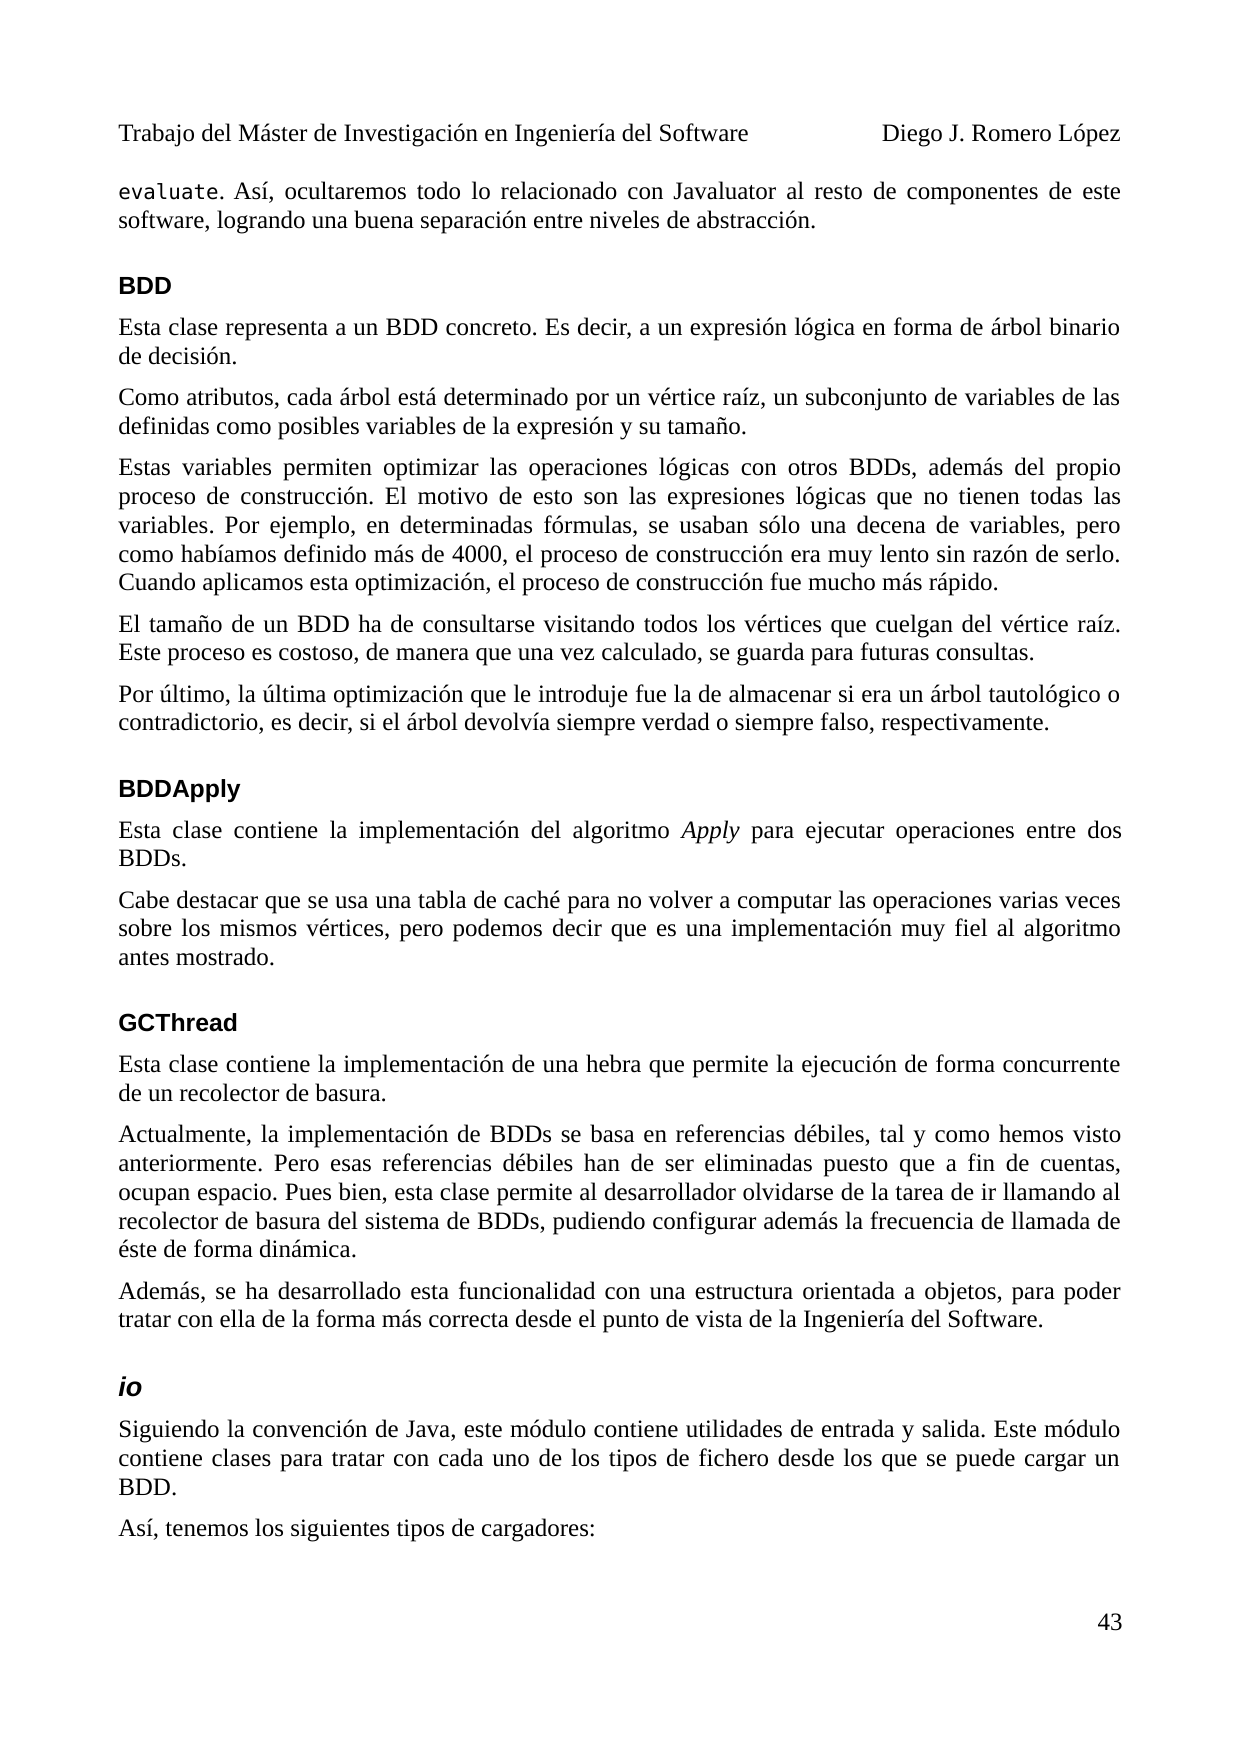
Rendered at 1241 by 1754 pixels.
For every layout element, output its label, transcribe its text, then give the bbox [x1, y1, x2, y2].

subtitle GCThread [118, 1008, 1122, 1037]
text Siguiendo la convención de Java, este módulo contiene utilidades de entrada y salida. Este módulo contiene clases para tratar con cada uno de los tipos de fichero desde los que se puede cargar un BDD. [118, 1414, 1122, 1501]
text evaluate. Así, ocultaremos todo lo relacionado con Javaluator al resto de componentes de este software, logrando una buena separación entre niveles de abstracción. [118, 176, 1122, 234]
text Esta clase contiene la implementación de una hebra que permite la ejecución de forma concurrente de un recolector de basura. [118, 1049, 1122, 1107]
text Además, se ha desarrollado esta funcionalidad con una estructura orientada a objetos, para poder tratar con ella de la forma más correcta desde el punto de vista de la Ingeniería del Software. [118, 1276, 1122, 1333]
subtitle BDD [118, 271, 1122, 300]
text Así, tenemos los siguientes tipos de cargadores: [118, 1513, 1122, 1542]
text Por último, la última optimización que le introduje fue la de almacenar si era un árbol tautológico o contradictorio, es decir, si el árbol devolvía siempre verdad o siempre falso, respectivamente. [118, 679, 1122, 736]
text Esta clase representa a un BDD concreto. Es decir, a un expresión lógica en forma de árbol binario de decisión. [118, 312, 1122, 370]
text Esta clase contiene la implementación del algoritmo Apply para ejecutar operaciones entre dos BDDs. [118, 815, 1122, 872]
subtitle BDDApply [118, 774, 1122, 802]
text Estas variables permiten optimizar las operaciones lógicas con otros BDDs, además del propio proceso de construcción. El motivo de esto son las expresiones lógicas que no tienen todas las variables. Por ejemplo, en determinadas fórmulas, se usaban sólo una decena de variables, pero como habíamos definido más de 4000, el proceso de construcción era muy lento sin razón de serlo. Cuando aplicamos esta optimización, el proceso de construcción fue mucho más rápido. [118, 452, 1122, 596]
text Cabe destacar que se usa una tabla de caché para no volver a computar las operaciones varias veces sobre los mismos vértices, pero podemos decir que es una implementación muy fiel al algoritmo antes mostrado. [118, 885, 1122, 971]
subtitle io [118, 1371, 1122, 1402]
text Actualmente, la implementación de BDDs se basa en referencias débiles, tal y como hemos visto anteriormente. Pero esas referencias débiles han de ser eliminadas puesto que a fin de cuentas, ocupan espacio. Pues bien, esta clase permite al desarrollador olvidarse de la tarea de ir llamando al recolector de basura del sistema de BDDs, pudiendo configurar además la frecuencia de llamada de éste de forma dinámica. [118, 1119, 1122, 1263]
text Como atributos, cada árbol está determinado por un vértice raíz, un subconjunto de variables de las definidas como posibles variables de la expresión y su tamaño. [118, 382, 1122, 440]
text El tamaño de un BDD ha de consultarse visitando todos los vértices que cuelgan del vértice raíz. Este proceso es costoso, de manera que una vez calculado, se guarda para futuras consultas. [118, 609, 1122, 666]
